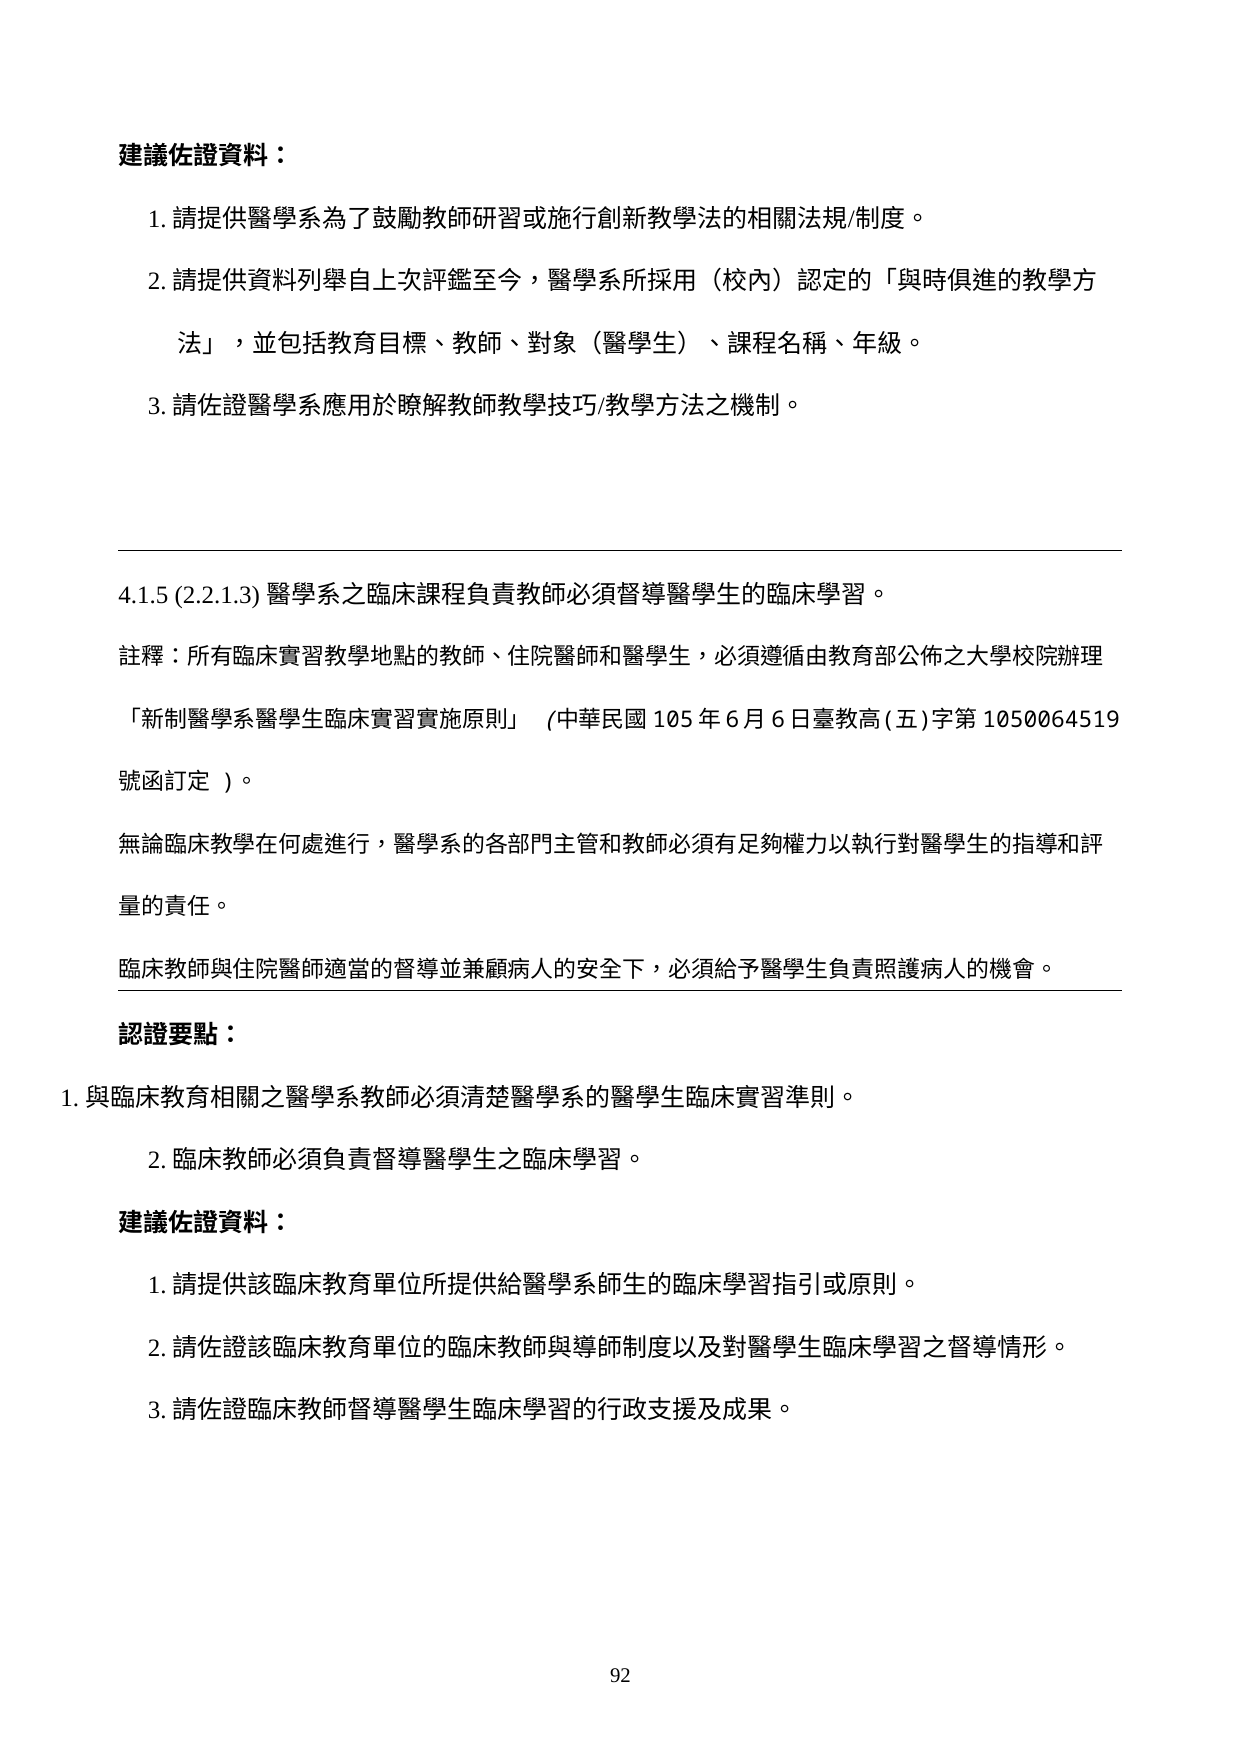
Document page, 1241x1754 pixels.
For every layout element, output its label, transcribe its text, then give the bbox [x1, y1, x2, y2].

text 建議佐證資料： [118, 112, 1122, 175]
text 臨床教師與住院醫師適當的督導並兼顧病人的安全下，必須給予醫學生負責照護病人的機會。 [118, 926, 1122, 990]
list 請提供資料列舉自上次評鑑至今，醫學系所採用（校內）認定的「與時俱進的教學方法」，並包括教育目標、教師、對象（醫學生）、課程名稱、年級。 [148, 237, 1122, 362]
text 建議佐證資料： [118, 1179, 1122, 1241]
text 註釋：所有臨床實習教學地點的教師、住院醫師和醫學生，必須遵循由教育部公佈之大學校院辦理「新制醫學系醫學生臨床實習實施原則」 (中華民國105年6月6日臺教高(五)字第1050064519號函訂定 )。 [118, 613, 1122, 801]
text 無論臨床教學在何處進行，醫學系的各部門主管和教師必須有足夠權力以執行對醫學生的指導和評量的責任。 [118, 801, 1122, 926]
list 與臨床教育相關之醫學系教師必須清楚醫學系的醫學生臨床實習準則。 [60, 1054, 1122, 1116]
list 請提供該臨床教育單位所提供給醫學系師生的臨床學習指引或原則。 [148, 1241, 1122, 1304]
list 請佐證該臨床教育單位的臨床教師與導師制度以及對醫學生臨床學習之督導情形。 [148, 1304, 1122, 1366]
list 請佐證醫學系應用於瞭解教師教學技巧/教學方法之機制。 [148, 362, 1122, 425]
list 請提供醫學系為了鼓勵教師研習或施行創新教學法的相關法規/制度。 [148, 175, 1122, 237]
list 請佐證臨床教師督導醫學生臨床學習的行政支援及成果。 [148, 1366, 1122, 1429]
list 臨床教師必須負責督導醫學生之臨床學習。 [148, 1116, 1122, 1179]
text 認證要點： [118, 991, 1122, 1054]
text 4.1.5 (2.2.1.3) 醫學系之臨床課程負責教師必須督導醫學生的臨床學習。 [118, 551, 1122, 613]
